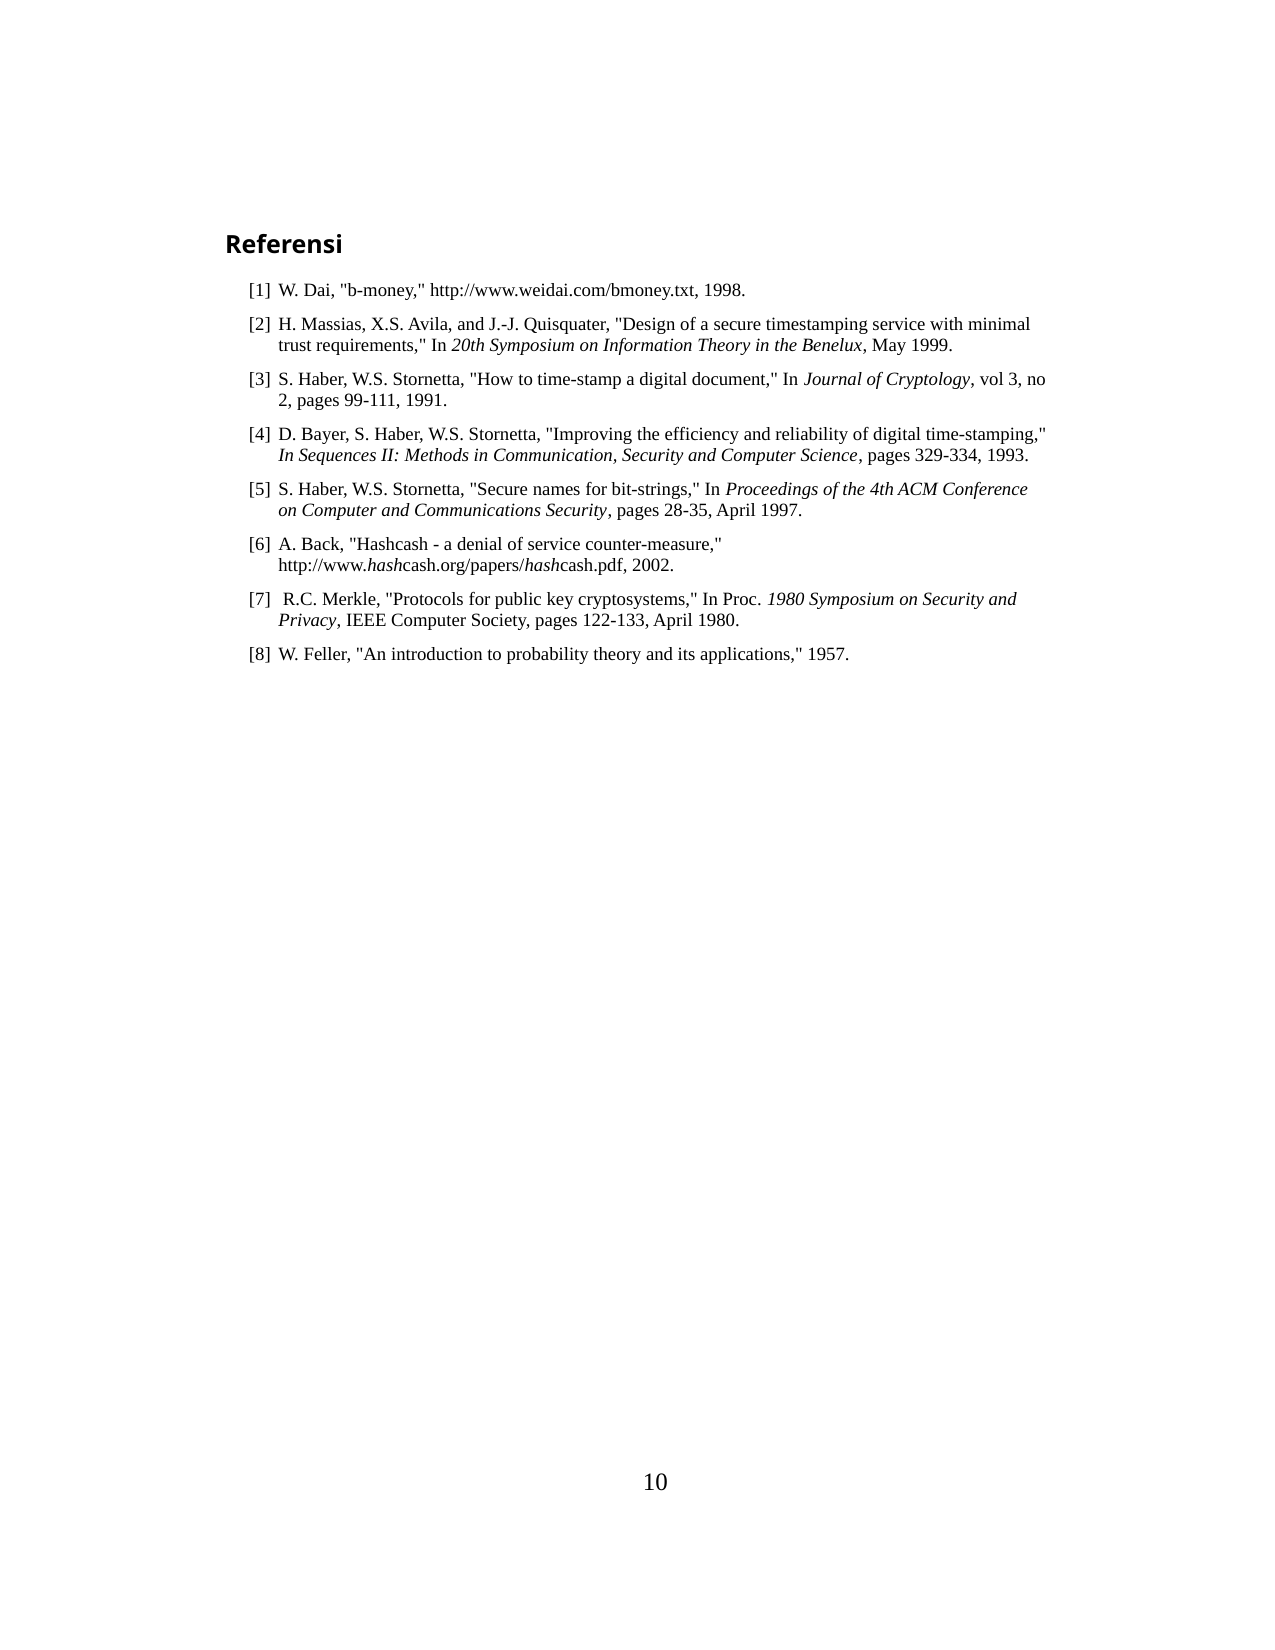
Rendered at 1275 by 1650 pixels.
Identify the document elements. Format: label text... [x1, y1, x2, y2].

list H. Massias, X.S. Avila, and J.-J. Quisquater, "Design of a secure timestamping service with minimal trust requirements," In 20th Symposium on Information Theory in the Benelux, May 1999. [249, 312, 1050, 356]
list W. Feller, "An introduction to probability theory and its applications," 1957. [249, 642, 1050, 664]
list R.C. Merkle, "Protocols for public key cryptosystems," In Proc. 1980 Symposium on Security and Privacy, IEEE Computer Society, pages 122-133, April 1980. [249, 587, 1050, 631]
list D. Bayer, S. Haber, W.S. Stornetta, "Improving the efficiency and reliability of digital time-stamping," In Sequences II: Methods in Communication, Security and Computer Science, pages 329-334, 1993. [249, 422, 1050, 466]
list S. Haber, W.S. Stornetta, "Secure names for bit-strings," In Proceedings of the 4th ACM Conference on Computer and Communications Security, pages 28-35, April 1997. [249, 477, 1050, 521]
list W. Dai, "b-money," http://www.weidai.com/bmoney.txt, 1998. [249, 279, 1050, 301]
list A. Back, "Hashcash - a denial of service counter-measure," http://www.hashcash.org/papers/hashcash.pdf, 2002. [249, 532, 1050, 576]
subtitle Referensi [225, 226, 1050, 261]
list S. Haber, W.S. Stornetta, "How to time-stamp a digital document," In Journal of Cryptology, vol 3, no 2, pages 99-111, 1991. [249, 367, 1050, 411]
